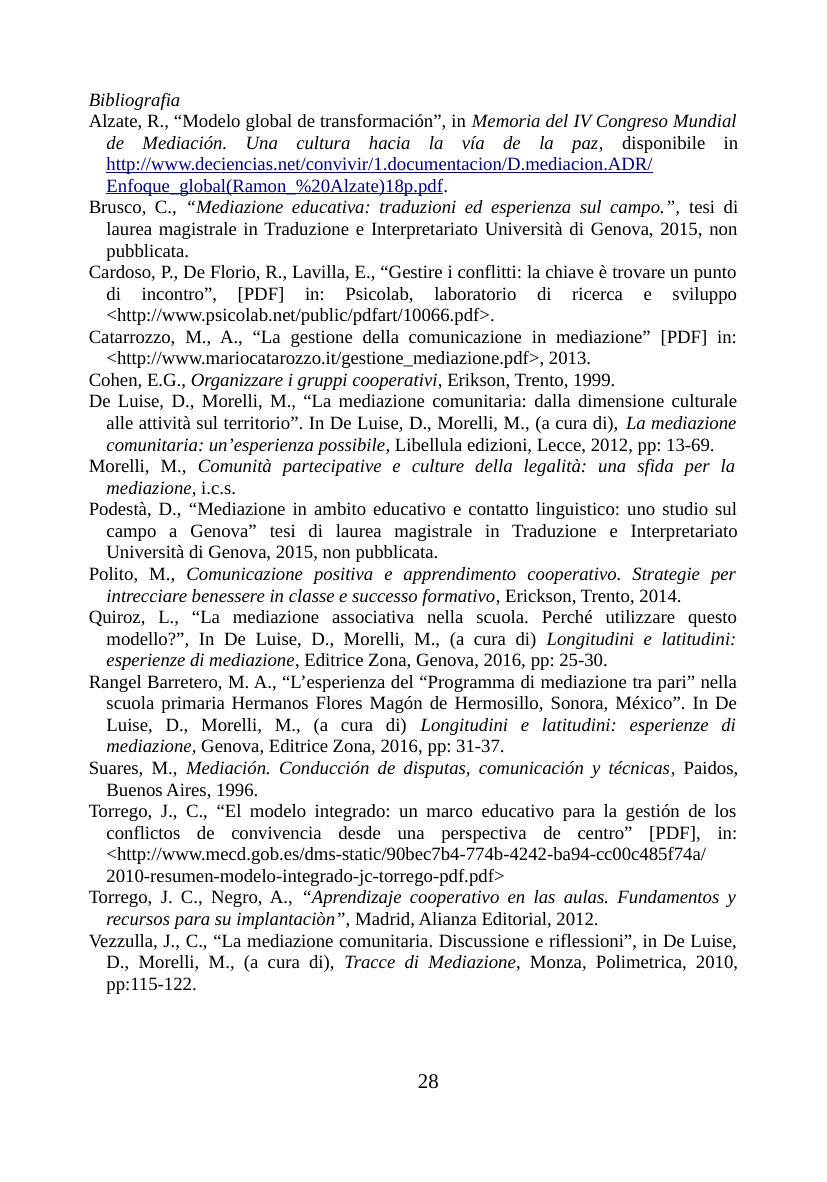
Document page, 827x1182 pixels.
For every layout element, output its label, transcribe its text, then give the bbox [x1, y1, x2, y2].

text Catarrozzo, M., A., “La gestione della comunicazione in mediazione” [PDF] in: <http://www.mariocatarozzo.it/gestione_mediazione.pdf>, 2013. [88, 326, 738, 369]
text Torrego, J., C., “El modelo integrado: un marco educativo para la gestión de los conflictos de convivencia desde una perspectiva de centro” [PDF], in: <http://www.mecd.gob.es/dms-static/90bec7b4-774b-4242-ba94-cc00c485f74a/2010-resumen-modelo-integrado-jc-torrego-pdf.pdf> [88, 800, 738, 886]
text Cardoso, P., De Florio, R., Lavilla, E., “Gestire i conflitti: la chiave è trovare un punto di incontro”, [PDF] in: Psicolab, laboratorio di ricerca e sviluppo <http://www.psicolab.net/public/pdfart/10066.pdf>. [88, 261, 738, 326]
text De Luise, D., Morelli, M., “La mediazione comunitaria: dalla dimensione culturale alle attività sul territorio”. In De Luise, D., Morelli, M., (a cura di), La mediazione comunitaria: un’esperienza possibile, Libellula edizioni, Lecce, 2012, pp: 13-69. [88, 390, 738, 455]
text Alzate, R., “Modelo global de transformación”, in Memoria del IV Congreso Mundial de Mediación. Una cultura hacia la vía de la paz, disponibile in http://www.deciencias.net/convivir/1.documentacion/D.mediacion.ADR/Enfoque_global(Ramon_%20Alzate)18p.pdf. [88, 110, 738, 196]
text Brusco, C., “Mediazione educativa: traduzioni ed esperienza sul campo.”, tesi di laurea magistrale in Traduzione e Interpretariato Università di Genova, 2015, non pubblicata. [88, 196, 738, 261]
text Cohen, E.G., Organizzare i gruppi cooperativi, Erikson, Trento, 1999. [88, 369, 738, 390]
text Torrego, J. C., Negro, A., “Aprendizaje cooperativo en las aulas. Fundamentos y recursos para su implantaciòn”, Madrid, Alianza Editorial, 2012. [88, 886, 738, 929]
text Morelli, M., Comunità partecipative e culture della legalità: una sfida per la mediazione, i.c.s. [88, 455, 738, 498]
text Quiroz, L., “La mediazione associativa nella scuola. Perché utilizzare questo modello?”, In De Luise, D., Morelli, M., (a cura di) Longitudini e latitudini: esperienze di mediazione, Editrice Zona, Genova, 2016, pp: 25-30. [88, 606, 738, 671]
text Rangel Barretero, M. A., “L’esperienza del “Programma di mediazione tra pari” nella scuola primaria Hermanos Flores Magón de Hermosillo, Sonora, México”. In De Luise, D., Morelli, M., (a cura di) Longitudini e latitudini: esperienze di mediazione, Genova, Editrice Zona, 2016, pp: 31-37. [88, 671, 738, 757]
text Polito, M., Comunicazione positiva e apprendimento cooperativo. Strategie per intrecciare benessere in classe e successo formativo, Erickson, Trento, 2014. [88, 563, 738, 606]
text Vezzulla, J., C., “La mediazione comunitaria. Discussione e riflessioni”, in De Luise, D., Morelli, M., (a cura di), Tracce di Mediazione, Monza, Polimetrica, 2010, pp:115-122. [88, 929, 738, 994]
text Bibliografia [88, 88, 738, 110]
text Suares, M., Mediación. Conducción de disputas, comunicación y técnicas, Paidos, Buenos Aires, 1996. [88, 757, 738, 800]
text Podestà, D., “Mediazione in ambito educativo e contatto linguistico: uno studio sul campo a Genova” tesi di laurea magistrale in Traduzione e Interpretariato Università di Genova, 2015, non pubblicata. [88, 498, 738, 563]
